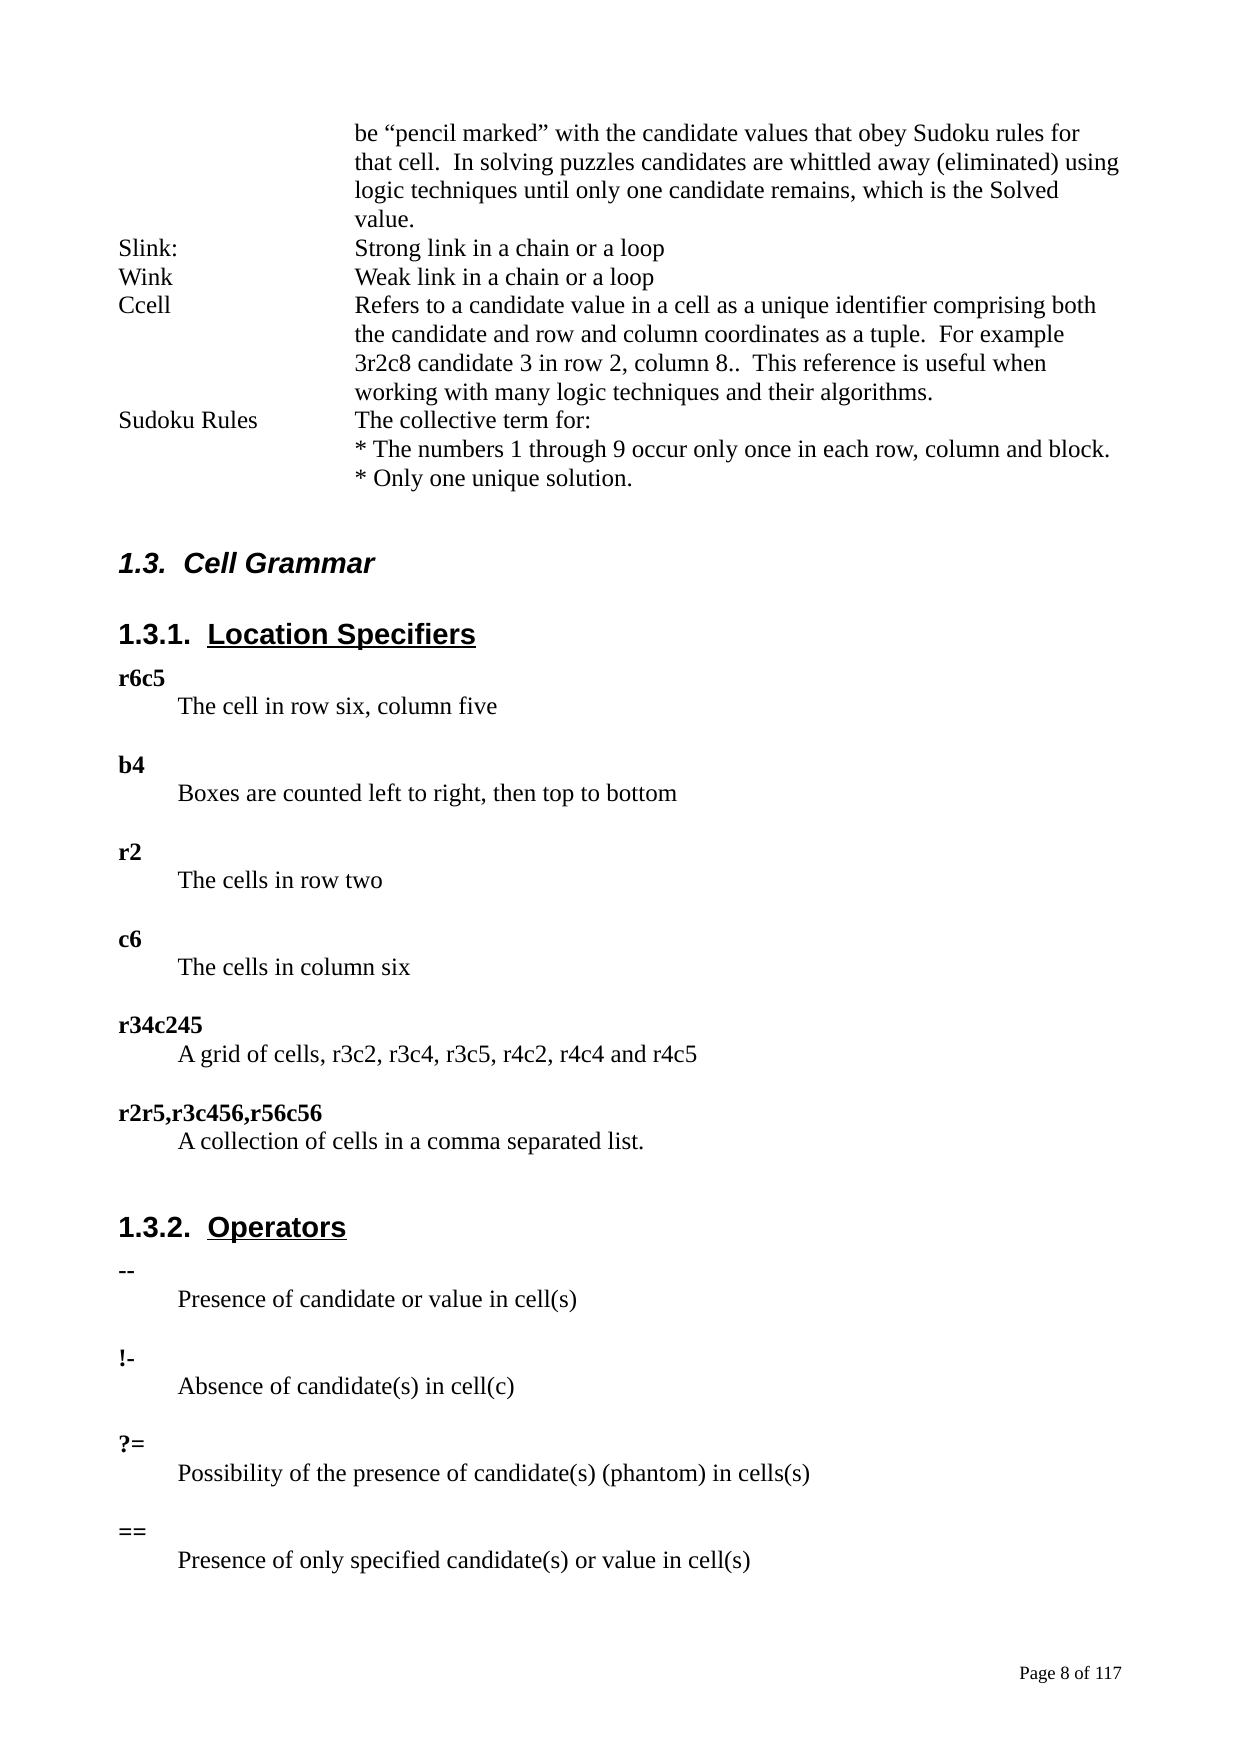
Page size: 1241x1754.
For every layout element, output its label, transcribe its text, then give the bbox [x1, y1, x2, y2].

subtitle r2 [118, 837, 1122, 865]
text Ccell Refers to a candidate value in a cell as a unique identifier comprising both the candidate and row and column coordinates as a tuple. For example 3r2c8 candidate 3 in row 2, column 8.. This reference is useful when working with many logic techniques and their algorithms. [118, 291, 1122, 406]
list The cells in row two [177, 865, 1122, 894]
subtitle Location Specifiers [118, 617, 1122, 650]
subtitle r34c245 [118, 1011, 1122, 1039]
subtitle !- [118, 1343, 1122, 1371]
subtitle ?= [118, 1429, 1122, 1458]
list A grid of cells, r3c2, r3c4, r3c5, r4c2, r4c4 and r4c5 [177, 1039, 1122, 1068]
list Absence of candidate(s) in cell(c) [177, 1371, 1122, 1400]
text Wink Weak link in a chain or a loop [118, 262, 1122, 291]
subtitle -- [118, 1256, 1122, 1284]
subtitle r2r5,r3c456,r56c56 [118, 1098, 1122, 1126]
subtitle b4 [118, 750, 1122, 778]
list Boxes are counted left to right, then top to bottom [177, 778, 1122, 807]
subtitle c6 [118, 924, 1122, 952]
list A collection of cells in a comma separated list. [177, 1126, 1122, 1155]
list The cells in column six [177, 952, 1122, 981]
text Sudoku Rules The collective term for: * The numbers 1 through 9 occur only once in each row, column and block. * Only one unique solution. [118, 406, 1122, 492]
text be “pencil marked” with the candidate values that obey Sudoku rules for that cell. In solving puzzles candidates are whittled away (eliminated) using logic techniques until only one candidate remains, which is the Solved value. [118, 118, 1122, 233]
list Possibility of the presence of candidate(s) (phantom) in cells(s) [177, 1458, 1122, 1487]
subtitle Cell Grammar [118, 546, 1122, 579]
subtitle Operators [118, 1209, 1122, 1243]
subtitle == [118, 1517, 1122, 1545]
list Presence of candidate or value in cell(s) [177, 1284, 1122, 1313]
list The cell in row six, column five [177, 691, 1122, 720]
subtitle r6c5 [118, 663, 1122, 691]
list Presence of only specified candidate(s) or value in cell(s) [177, 1545, 1122, 1574]
text Slink: Strong link in a chain or a loop [118, 233, 1122, 262]
